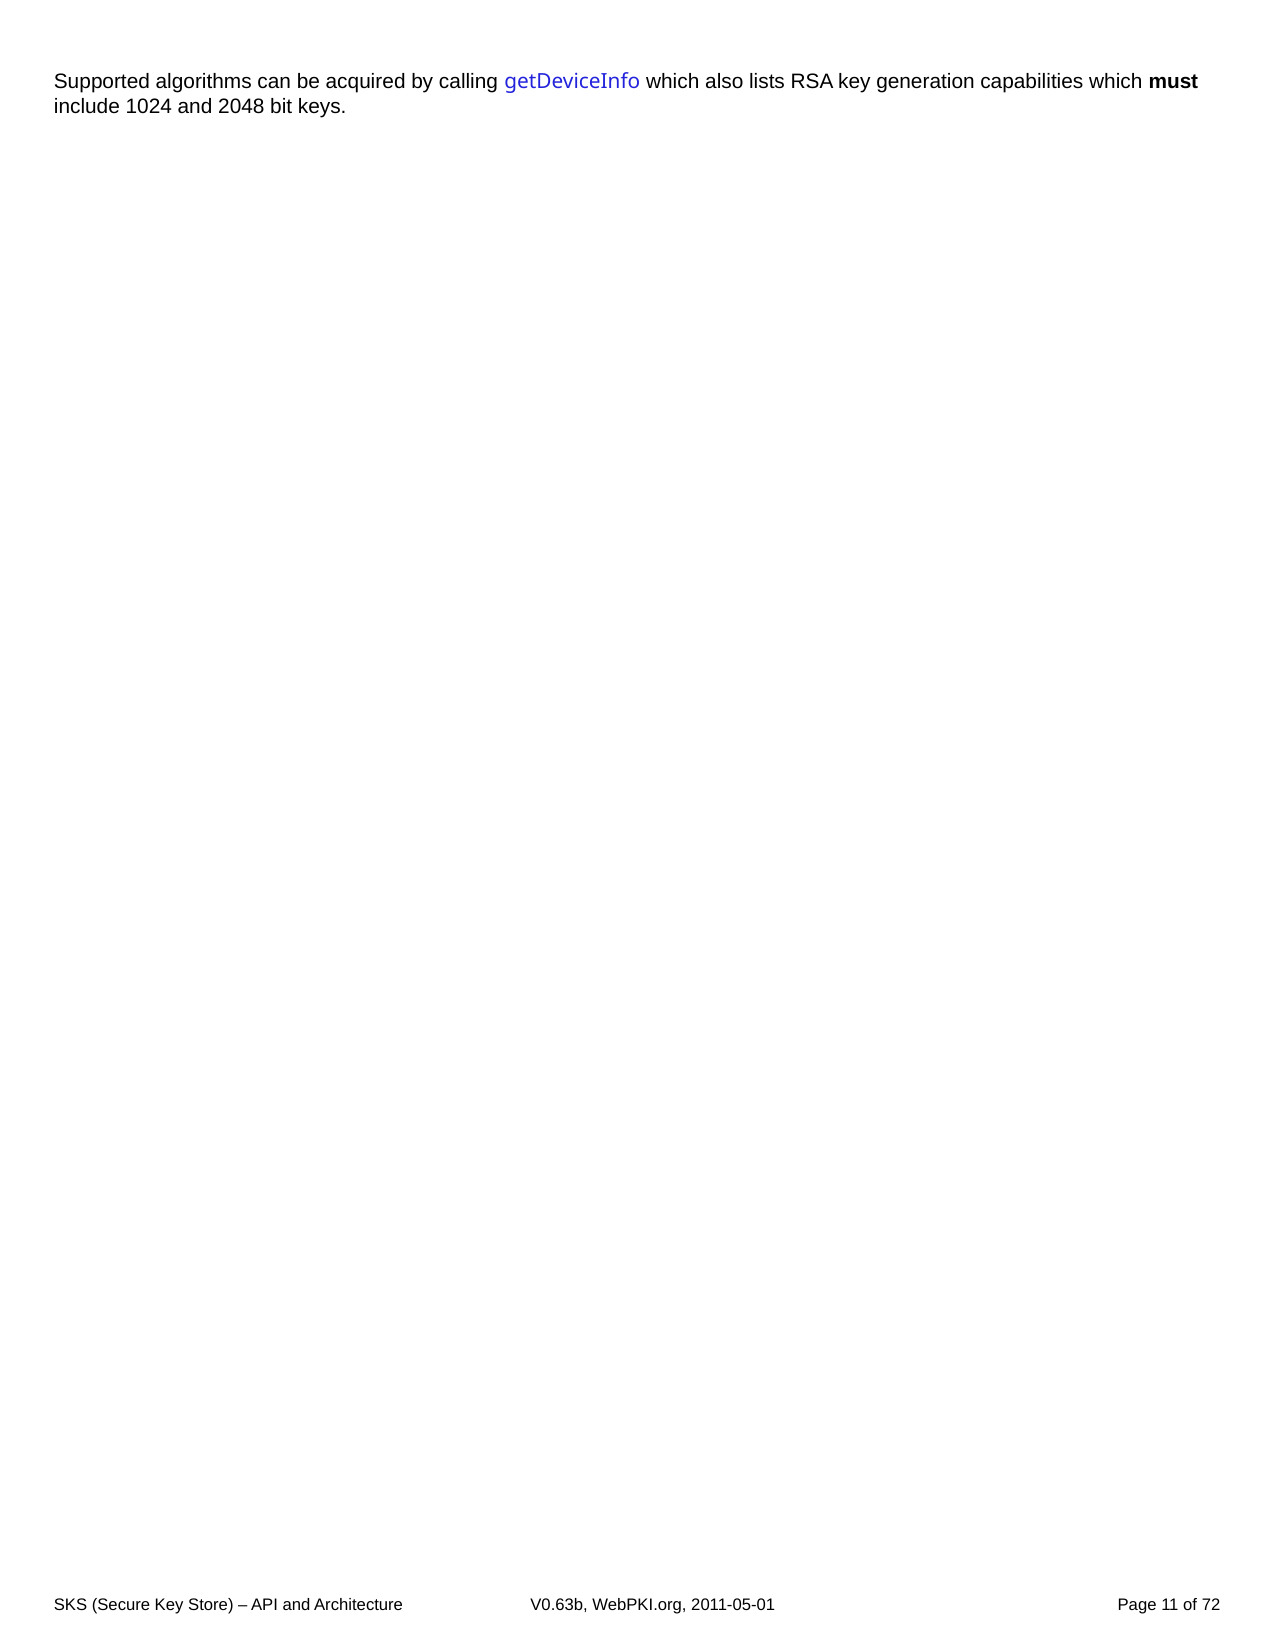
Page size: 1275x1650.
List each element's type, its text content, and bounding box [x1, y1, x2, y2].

text Supported algorithms can be acquired by calling getDeviceInfo which also lists RSA key generation capabilities which must include 1024 and 2048 bit keys. [54, 66, 1221, 118]
